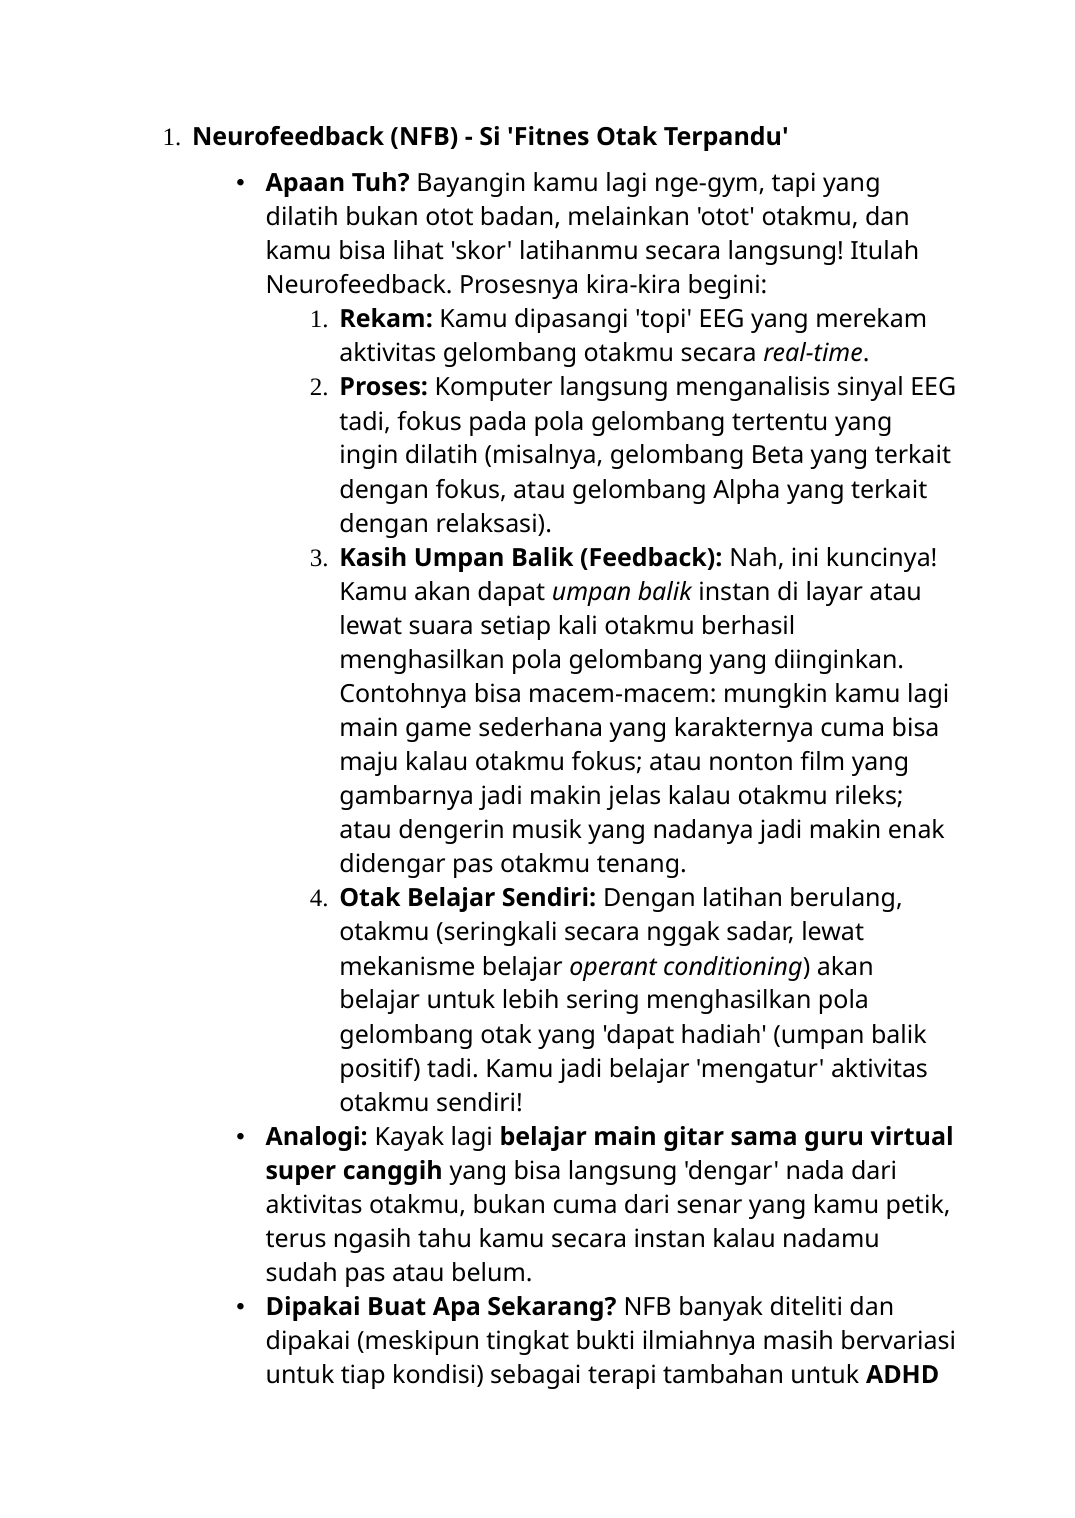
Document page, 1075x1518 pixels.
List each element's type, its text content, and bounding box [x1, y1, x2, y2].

list Apaan Tuh? Bayangin kamu lagi nge-gym, tapi yang dilatih bukan otot badan, melainkan 'otot' otakmu, dan kamu bisa lihat 'skor' latihanmu secara langsung! Itulah Neurofeedback. Prosesnya kira-kira begini: [236, 165, 957, 301]
list Dipakai Buat Apa Sekarang? NFB banyak diteliti dan dipakai (meskipun tingkat bukti ilmiahnya masih bervariasi untuk tiap kondisi) sebagai terapi tambahan untuk ADHD [236, 1289, 957, 1391]
list Otak Belajar Sendiri: Dengan latihan berulang, otakmu (seringkali secara nggak sadar, lewat mekanisme belajar operant conditioning) akan belajar untuk lebih sering menghasilkan pola gelombang otak yang 'dapat hadiah' (umpan balik positif) tadi. Kamu jadi belajar 'mengatur' aktivitas otakmu sendiri! [309, 880, 957, 1118]
list Analogi: Kayak lagi belajar main gitar sama guru virtual super canggih yang bisa langsung 'dengar' nada dari aktivitas otakmu, bukan cuma dari senar yang kamu petik, terus ngasih tahu kamu secara instan kalau nadamu sudah pas atau belum. [236, 1118, 957, 1289]
list Rekam: Kamu dipasangi 'topi' EEG yang merekam aktivitas gelombang otakmu secara real-time. [309, 301, 957, 369]
list Neurofeedback (NFB) - Si 'Fitnes Otak Terpandu' [162, 118, 957, 152]
list Kasih Umpan Balik (Feedback): Nah, ini kuncinya! Kamu akan dapat umpan balik instan di layar atau lewat suara setiap kali otakmu berhasil menghasilkan pola gelombang yang diinginkan. Contohnya bisa macem-macem: mungkin kamu lagi main game sederhana yang karakternya cuma bisa maju kalau otakmu fokus; atau nonton film yang gambarnya jadi makin jelas kalau otakmu rileks; atau dengerin musik yang nadanya jadi makin enak didengar pas otakmu tenang. [309, 539, 957, 880]
list Proses: Komputer langsung menganalisis sinyal EEG tadi, fokus pada pola gelombang tertentu yang ingin dilatih (misalnya, gelombang Beta yang terkait dengan fokus, atau gelombang Alpha yang terkait dengan relaksasi). [309, 369, 957, 539]
